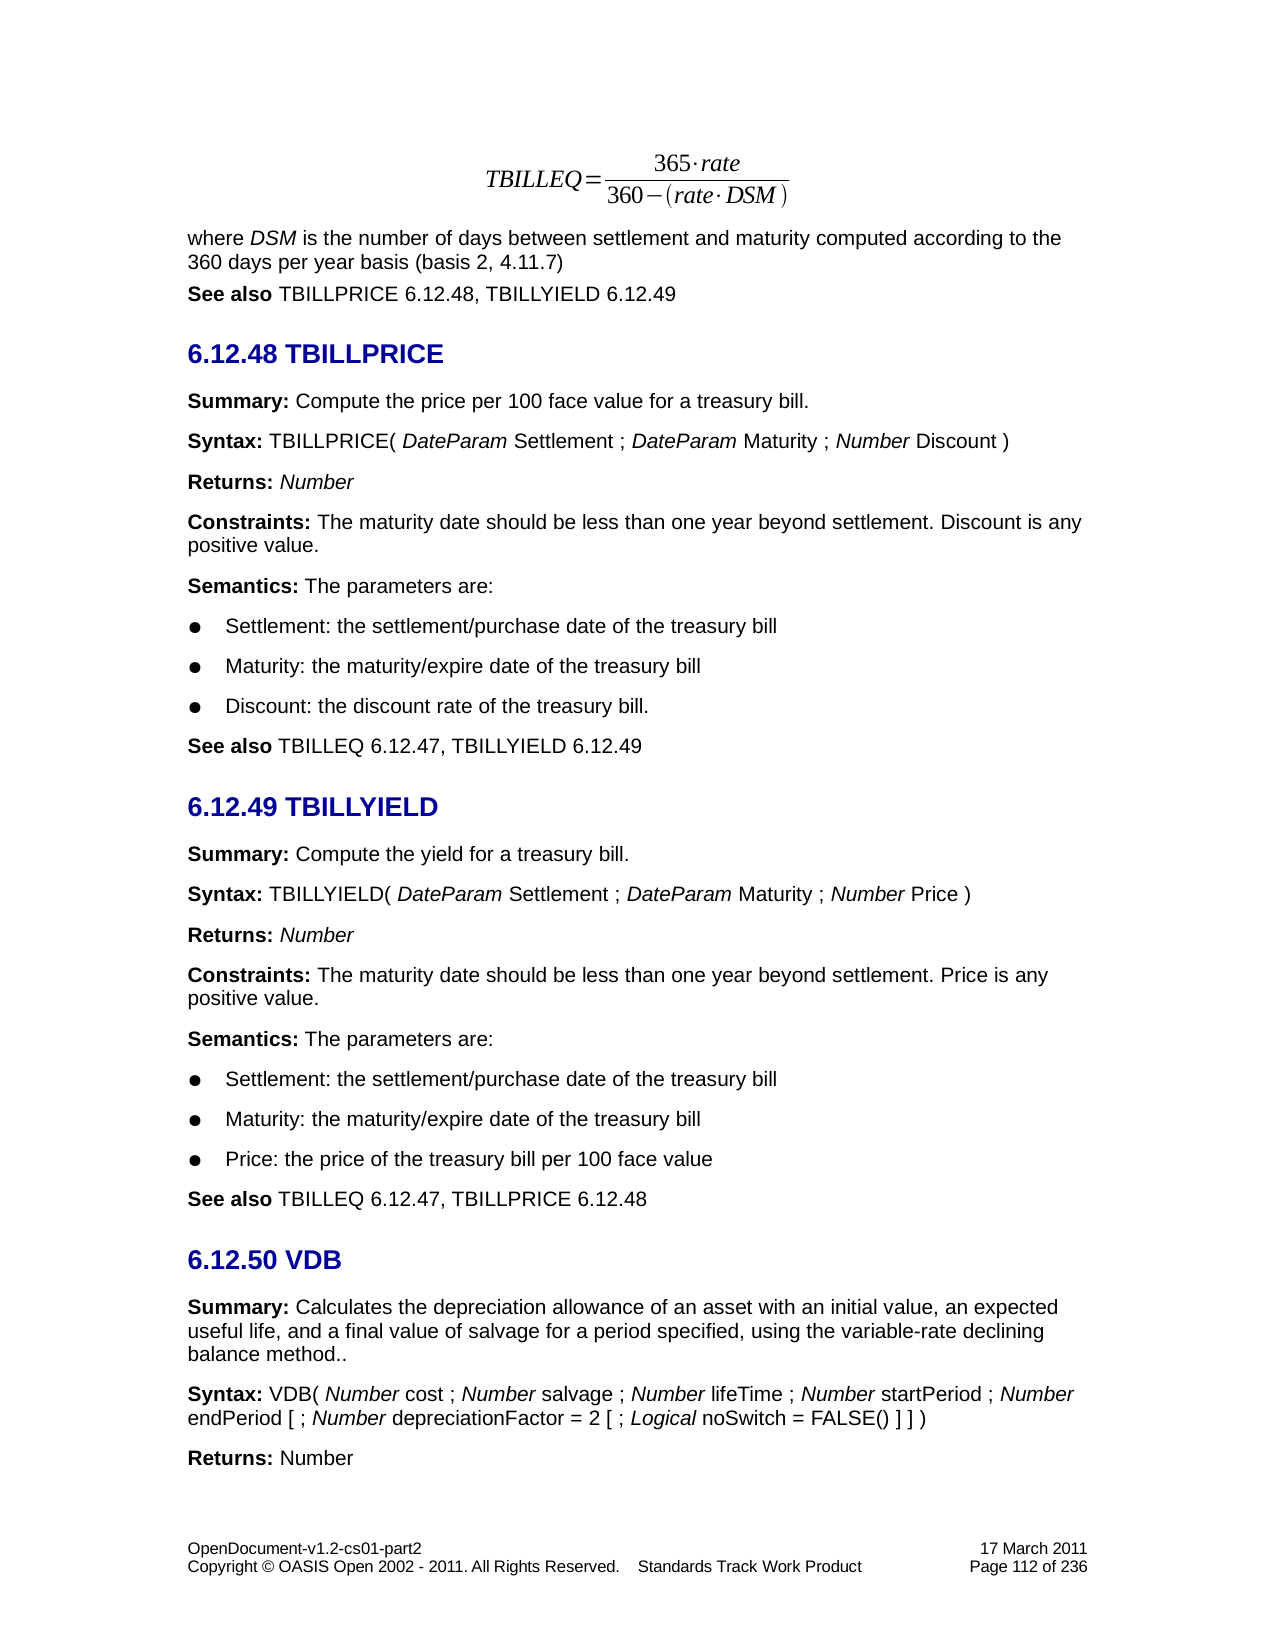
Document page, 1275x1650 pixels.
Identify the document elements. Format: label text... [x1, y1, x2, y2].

list Discount: the discount rate of the treasury bill. [187, 695, 1088, 718]
text where DSM is the number of days between settlement and maturity computed according to the 360 days per year basis (basis 2, 4.11.7) [187, 227, 1088, 274]
list Settlement: the settlement/purchase date of the treasury bill [187, 1067, 1088, 1091]
list Maturity: the maturity/expire date of the treasury bill [187, 654, 1088, 678]
subtitle TBILLYIELD [187, 792, 1088, 822]
text See also TBILLEQ 6.12.47, TBILLYIELD 6.12.49 [187, 735, 1088, 758]
text Summary: Compute the yield for a treasury bill. [187, 843, 1088, 866]
text Syntax: VDB( Number cost ; Number salvage ; Number lifeTime ; Number startPeriod ; Number endPeriod [ ; Number depreciationFactor = 2 [ ; Logical noSwitch = FALSE() ] ] ) [187, 1383, 1088, 1430]
text Constraints: The maturity date should be less than one year beyond settlement. Discount is any positive value. [187, 510, 1088, 557]
list Price: the price of the treasury bill per 100 face value [187, 1148, 1088, 1171]
text Syntax: TBILLPRICE( DateParam Settlement ; DateParam Maturity ; Number Discount ) [187, 430, 1088, 453]
text Returns: Number [187, 923, 1088, 947]
text Summary: Compute the price per 100 face value for a treasury bill. [187, 390, 1088, 413]
text Returns: Number [187, 470, 1088, 494]
list Maturity: the maturity/expire date of the treasury bill [187, 1107, 1088, 1131]
text Returns: Number [187, 1447, 1088, 1470]
text Semantics: The parameters are: [187, 1027, 1088, 1051]
subtitle VDB [187, 1245, 1088, 1275]
text See also TBILLEQ 6.12.47, TBILLPRICE 6.12.48 [187, 1188, 1088, 1211]
list Settlement: the settlement/purchase date of the treasury bill [187, 614, 1088, 638]
text Constraints: The maturity date should be less than one year beyond settlement. Price is any positive value. [187, 963, 1088, 1010]
text Syntax: TBILLYIELD( DateParam Settlement ; DateParam Maturity ; Number Price ) [187, 883, 1088, 906]
text Semantics: The parameters are: [187, 574, 1088, 598]
text Summary: Calculates the depreciation allowance of an asset with an initial value, an expected useful life, and a final value of salvage for a period specified, using the variable-rate declining balance method.. [187, 1296, 1088, 1366]
subtitle TBILLPRICE [187, 339, 1088, 369]
text See also TBILLPRICE 6.12.48, TBILLYIELD 6.12.49 [187, 282, 1088, 306]
